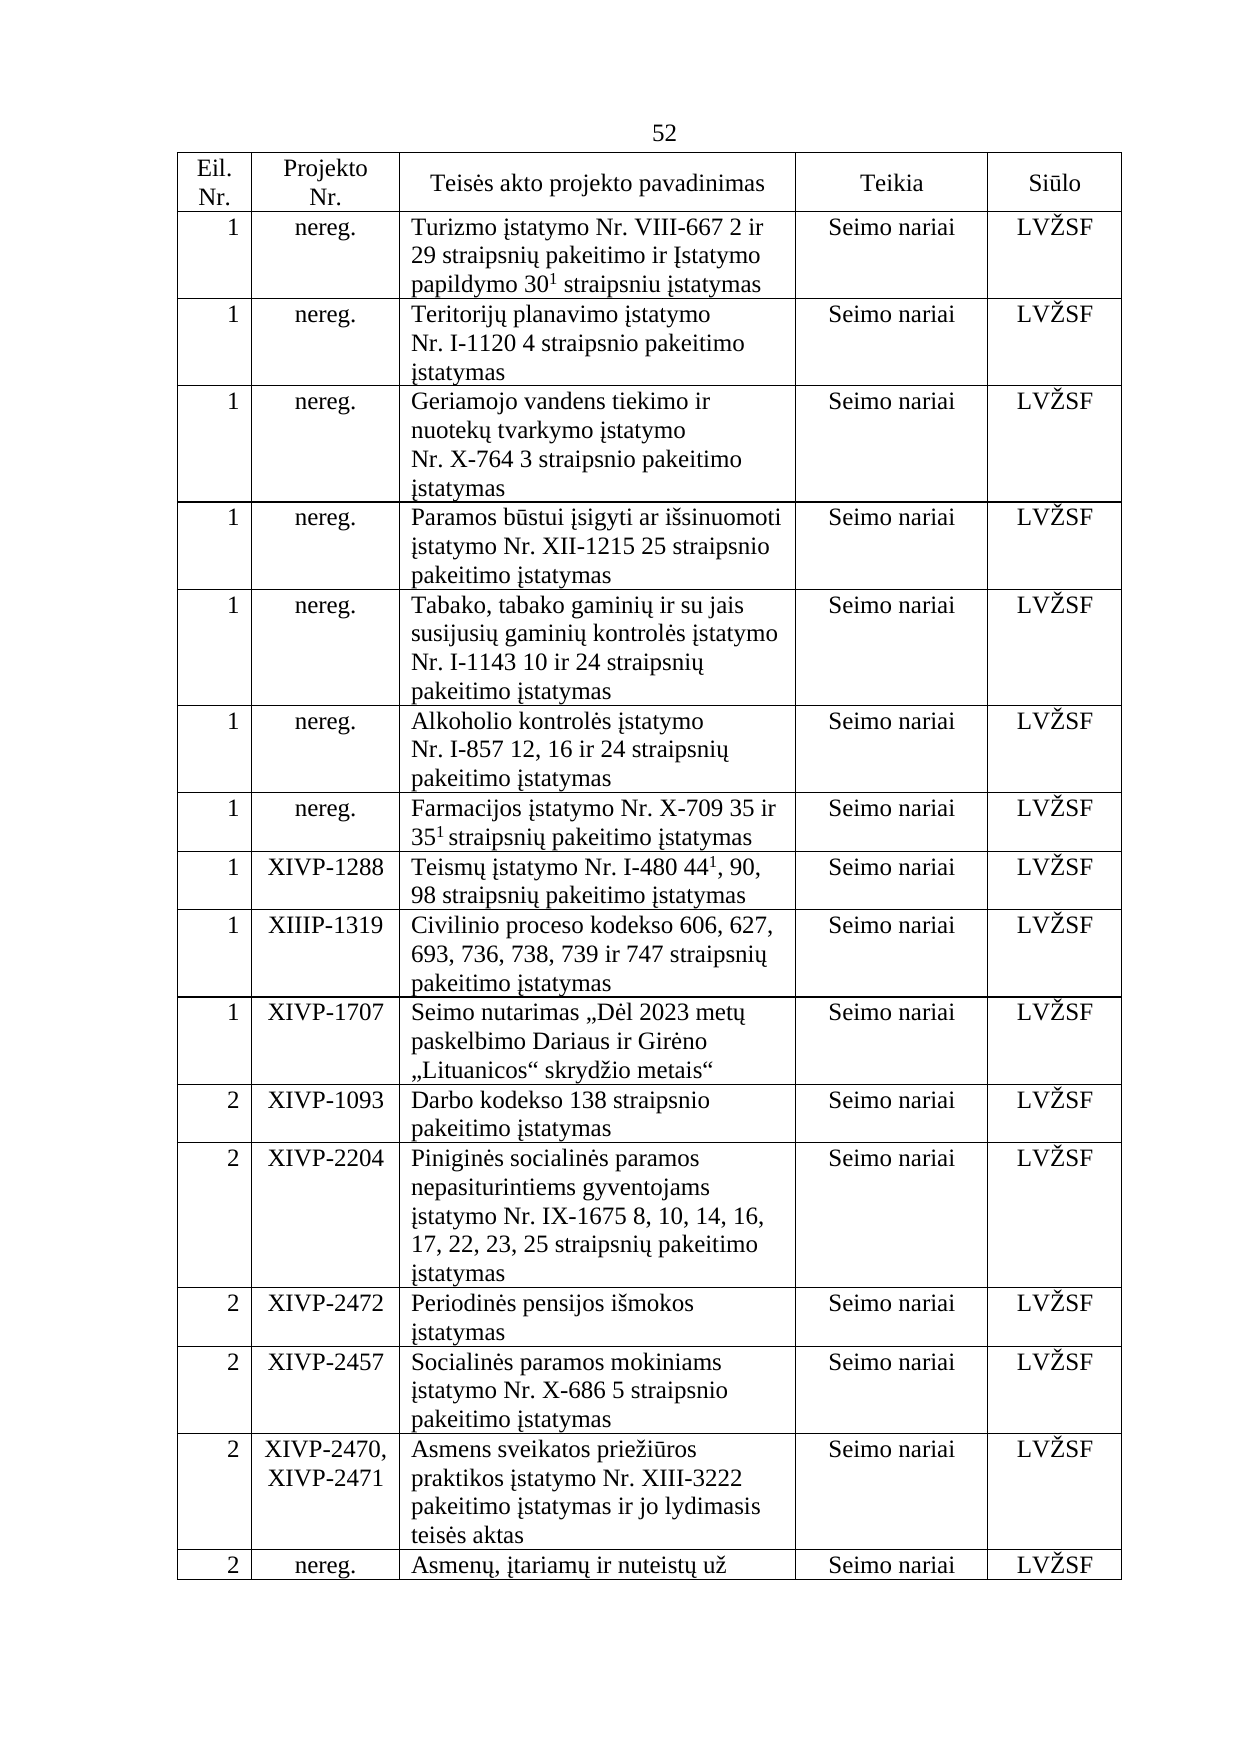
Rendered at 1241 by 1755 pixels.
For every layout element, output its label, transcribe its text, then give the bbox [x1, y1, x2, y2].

table_cell Seimo nariai [796, 1143, 987, 1287]
table_cell LVŽSF [988, 1550, 1121, 1579]
table_cell XIVP-2470, XIVP-2471 [252, 1434, 399, 1549]
table_cell Seimo nariai [796, 1347, 987, 1433]
table_cell 11. [178, 299, 251, 385]
table_cell LVŽSF [988, 503, 1121, 589]
table_header Projekto Nr. [252, 153, 399, 211]
table_cell LVŽSF [988, 386, 1121, 501]
table_cell 14. [178, 590, 251, 705]
table_cell 2 [178, 1550, 251, 1579]
table_cell LVŽSF [988, 590, 1121, 705]
table_cell Asmens sveikatos priežiūros praktikos įstatymo Nr. XIII-3222 pakeitimo įstatymas ir jo lydimasis teisės aktas [400, 1434, 795, 1549]
table_cell Seimo nariai [796, 852, 987, 909]
table_cell nereg. [252, 503, 399, 589]
table_cell XIVP-1707 [252, 998, 399, 1084]
table_cell nereg. [252, 299, 399, 385]
table_cell LVŽSF [988, 998, 1121, 1084]
table_cell 20. [178, 1085, 251, 1142]
table_cell Seimo nariai [796, 590, 987, 705]
table_cell LVŽSF [988, 1143, 1121, 1287]
table_cell Seimo nariai [796, 910, 987, 996]
table_cell 16. [178, 793, 251, 851]
table_cell 15. [178, 706, 251, 792]
table_cell Seimo nariai [796, 998, 987, 1084]
table_cell Socialinės paramos mokiniams įstatymo Nr. X-686 5 straipsnio pakeitimo įstatymas [400, 1347, 795, 1433]
table_cell LVŽSF [988, 1347, 1121, 1433]
table_cell Seimo nariai [796, 299, 987, 385]
table_cell Seimo nariai [796, 1550, 987, 1579]
table_cell XIIIP-1319 [252, 910, 399, 996]
table_cell 12. [178, 386, 251, 501]
table_cell 17. [178, 852, 251, 909]
table_cell nereg. [252, 1550, 399, 1579]
table_cell 18. [178, 910, 251, 996]
table_cell Seimo nariai [796, 503, 987, 589]
table_cell XIVP-2204 [252, 1143, 399, 1287]
table_cell Civilinio proceso kodekso 606, 627, 693, 736, 738, 739 ir 747 straipsnių pakeitimo įstatymas [400, 910, 795, 996]
table_cell Alkoholio kontrolės įstatymo Nr. I-857 12, 16 ir 24 straipsnių pakeitimo įstatymas [400, 706, 795, 792]
table_cell LVŽSF [988, 1434, 1121, 1549]
table_cell LVŽSF [988, 793, 1121, 851]
table_cell Seimo nariai [796, 1434, 987, 1549]
table_cell Seimo nutarimas „Dėl 2023 metų paskelbimo Dariaus ir Girėno „Lituanicos“ skrydžio metais“ [400, 998, 795, 1084]
table_cell Seimo nariai [796, 212, 987, 298]
table_cell LVŽSF [988, 299, 1121, 385]
table_cell Seimo nariai [796, 1288, 987, 1346]
table_cell LVŽSF [988, 706, 1121, 792]
table_cell Teismų įstatymo Nr. I-480 441, 90, 98 straipsnių pakeitimo įstatymas [400, 852, 795, 909]
table_header Teisės akto projekto pavadinimas [400, 153, 795, 211]
table_cell LVŽSF [988, 852, 1121, 909]
table_cell Darbo kodekso 138 straipsnio pakeitimo įstatymas [400, 1085, 795, 1142]
table_cell 13. [178, 503, 251, 589]
table_cell nereg. [252, 590, 399, 705]
table_cell XIVP-2457 [252, 1347, 399, 1433]
table_cell Geriamojo vandens tiekimo ir nuotekų tvarkymo įstatymo Nr. X-764 3 straipsnio pakeitimo įstatymas [400, 386, 795, 501]
table_header Eil. Nr. [178, 153, 251, 211]
table_cell Teritorijų planavimo įstatymo Nr. I-1120 4 straipsnio pakeitimo įstatymas [400, 299, 795, 385]
table_cell LVŽSF [988, 910, 1121, 996]
table_cell 24. [178, 1434, 251, 1549]
table_cell Periodinės pensijos išmokos įstatymas [400, 1288, 795, 1346]
table_cell Paramos būstui įsigyti ar išsinuomoti įstatymo Nr. XII-1215 25 straipsnio pakeitimo įstatymas [400, 503, 795, 589]
table_cell Seimo nariai [796, 386, 987, 501]
table_cell Asmenų, įtariamų ir nuteistų už [400, 1550, 795, 1579]
table_cell 23. [178, 1347, 251, 1433]
table_cell 19. [178, 998, 251, 1084]
table_cell Piniginės socialinės paramos nepasiturintiems gyventojams įstatymo Nr. IX-1675 8, 10, 14, 16, 17, 22, 23, 25 straipsnių pakeitimo įstatymas [400, 1143, 795, 1287]
table_cell LVŽSF [988, 1085, 1121, 1142]
table_cell nereg. [252, 386, 399, 501]
table_cell nereg. [252, 793, 399, 851]
table_cell Tabako, tabako gaminių ir su jais susijusių gaminių kontrolės įstatymo Nr. I-1143 10 ir 24 straipsnių pakeitimo įstatymas [400, 590, 795, 705]
table_cell XIVP-2472 [252, 1288, 399, 1346]
table_cell 21. [178, 1143, 251, 1287]
table_header Siūlo [988, 153, 1121, 211]
table_cell Seimo nariai [796, 1085, 987, 1142]
table_cell Seimo nariai [796, 793, 987, 851]
table_cell 22. [178, 1288, 251, 1346]
table_cell Turizmo įstatymo Nr. VIII-667 2 ir 29 straipsnių pakeitimo ir Įstatymo papildymo 301 straipsniu įstatymas [400, 212, 795, 298]
table_cell nereg. [252, 212, 399, 298]
table_header Teikia [796, 153, 987, 211]
table_cell LVŽSF [988, 1288, 1121, 1346]
table_cell nereg. [252, 706, 399, 792]
table_cell XIVP-1093 [252, 1085, 399, 1142]
table_cell Farmacijos įstatymo Nr. X-709 35 ir 351 straipsnių pakeitimo įstatymas [400, 793, 795, 851]
table_cell LVŽSF [988, 212, 1121, 298]
table_cell XIVP-1288 [252, 852, 399, 909]
table_cell 10. [178, 212, 251, 298]
table_cell Seimo nariai [796, 706, 987, 792]
